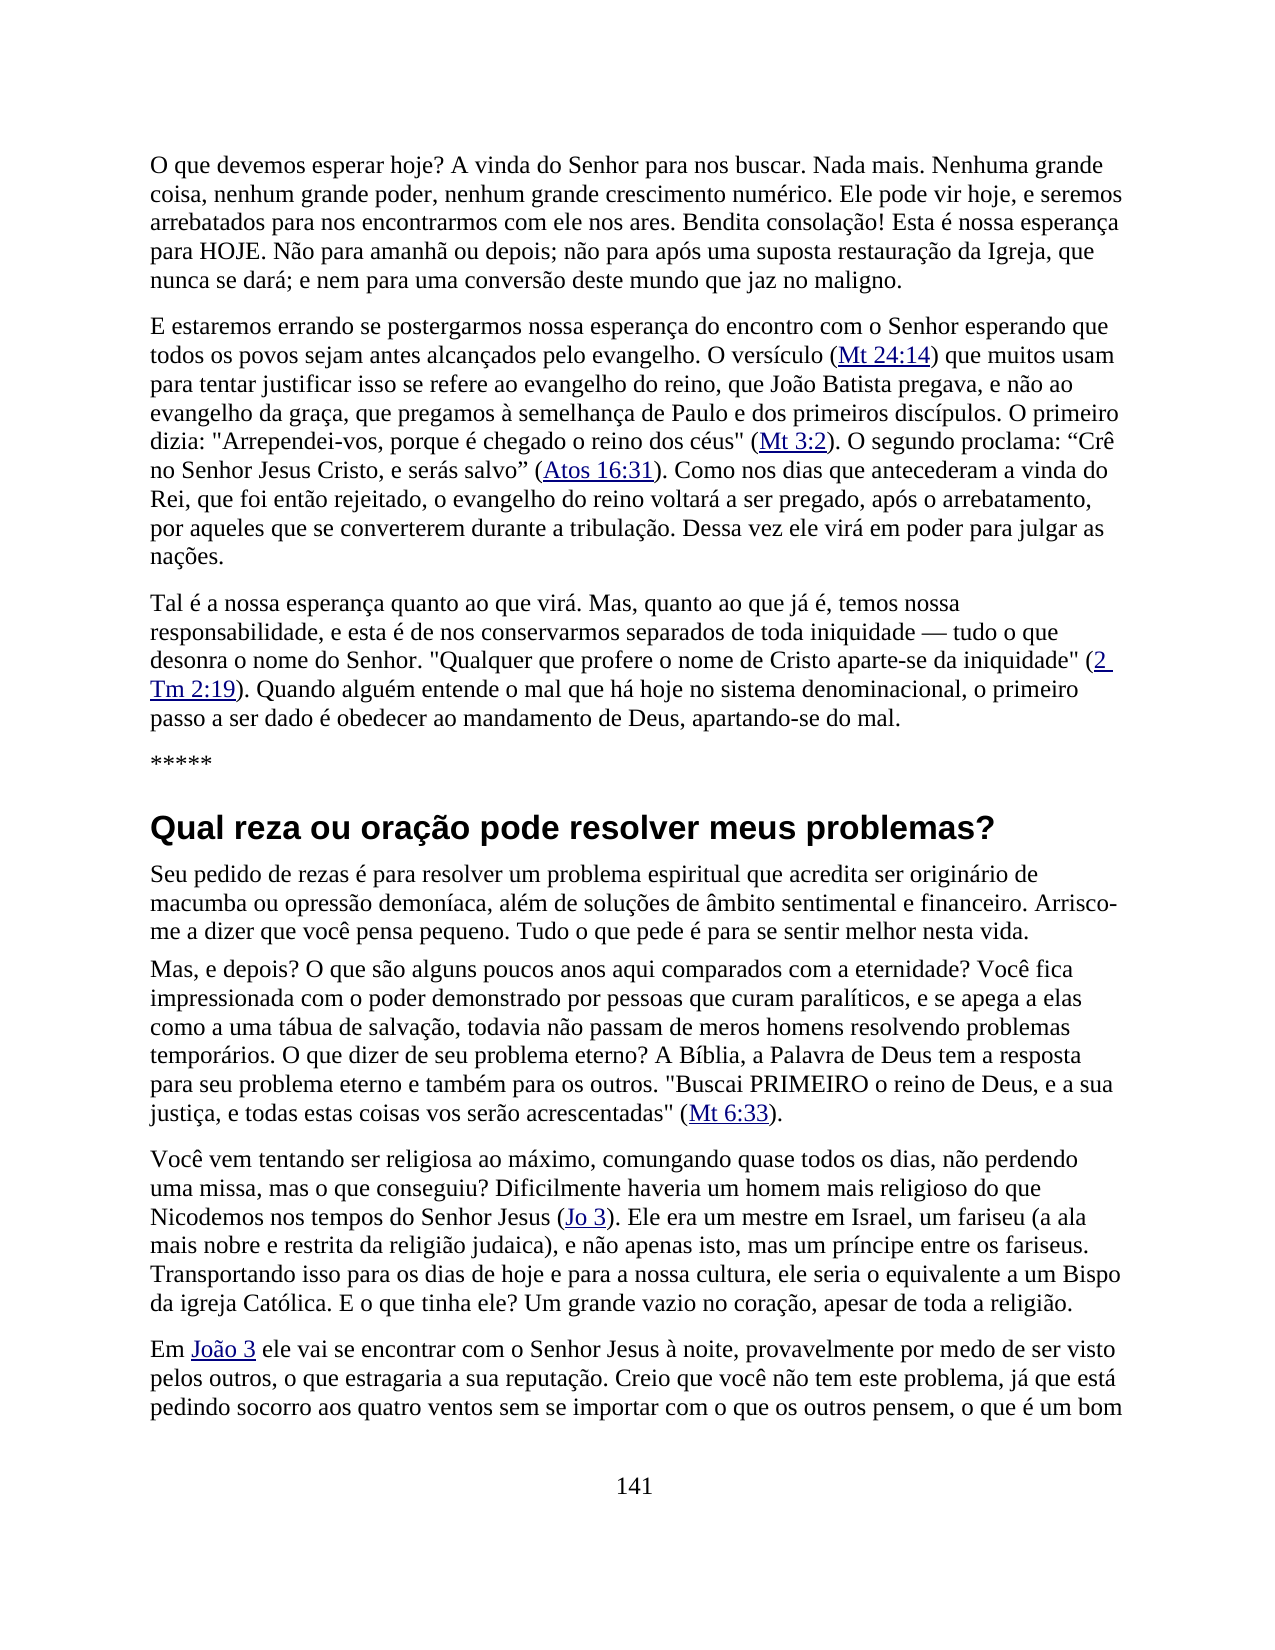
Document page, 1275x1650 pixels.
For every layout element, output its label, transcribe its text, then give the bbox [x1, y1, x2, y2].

text Mas, e depois? O que são alguns poucos anos aqui comparados com a eternidade? Você fica impressionada com o poder demonstrado por pessoas que curam paralíticos, e se apega a elas como a uma tábua de salvação, todavia não passam de meros homens resolvendo problemas temporários. O que dizer de seu problema eterno? A Bíblia, a Palavra de Deus tem a resposta para seu problema eterno e também para os outros. "Buscai PRIMEIRO o reino de Deus, e a sua justiça, e todas estas coisas vos serão acrescentadas" (Mt 6:33). [150, 954, 1125, 1127]
text Tal é a nossa esperança quanto ao que virá. Mas, quanto ao que já é, temos nossa responsabilidade, e esta é de nos conservarmos separados de toda iniquidade — tudo o que desonra o nome do Senhor. "Qualquer que profere o nome de Cristo aparte-se da iniquidade" (2 Tm 2:19). Quando alguém entende o mal que há hoje no sistema denominacional, o primeiro passo a ser dado é obedecer ao mandamento de Deus, apartando-se do mal. [150, 588, 1125, 732]
text O que devemos esperar hoje? A vinda do Senhor para nos buscar. Nada mais. Nenhuma grande coisa, nenhum grande poder, nenhum grande crescimento numérico. Ele pode vir hoje, e seremos arrebatados para nos encontrarmos com ele nos ares. Bendita consolação! Esta é nossa esperança para HOJE. Não para amanhã ou depois; não para após uma suposta restauração da Igreja, que nunca se dará; e nem para uma conversão deste mundo que jaz no maligno. [150, 150, 1125, 294]
text Você vem tentando ser religiosa ao máximo, comungando quase todos os dias, não perdendo uma missa, mas o que conseguiu? Dificilmente haveria um homem mais religioso do que Nicodemos nos tempos do Senhor Jesus (Jo 3). Ele era um mestre em Israel, um fariseu (a ala mais nobre e restrita da religião judaica), e não apenas isto, mas um príncipe entre os fariseus. Transportando isso para os dias de hoje e para a nossa cultura, ele seria o equivalente a um Bispo da igreja Católica. E o que tinha ele? Um grande vazio no coração, apesar de toda a religião. [150, 1144, 1125, 1317]
text Seu pedido de rezas é para resolver um problema espiritual que acredita ser originário de macumba ou opressão demoníaca, além de soluções de âmbito sentimental e financeiro. Arrisco-me a dizer que você pensa pequeno. Tudo o que pede é para se sentir melhor nesta vida. [150, 859, 1125, 945]
text E estaremos errando se postergarmos nossa esperança do encontro com o Senhor esperando que todos os povos sejam antes alcançados pelo evangelho. O versículo (Mt 24:14) que muitos usam para tentar justificar isso se refere ao evangelho do reino, que João Batista pregava, e não ao evangelho da graça, que pregamos à semelhança de Paulo e dos primeiros discípulos. O primeiro dizia: "Arrependei-vos, porque é chegado o reino dos céus" (Mt 3:2). O segundo proclama: “Crê no Senhor Jesus Cristo, e serás salvo” (Atos 16:31). Como nos dias que antecederam a vinda do Rei, que foi então rejeitado, o evangelho do reino voltará a ser pregado, após o arrebatamento, por aqueles que se converterem durante a tribulação. Dessa vez ele virá em poder para julgar as nações. [150, 311, 1125, 570]
subtitle Qual reza ou oração pode resolver meus problemas? [150, 808, 1125, 846]
text ***** [150, 749, 1125, 778]
text Em João 3 ele vai se encontrar com o Senhor Jesus à noite, provavelmente por medo de ser visto pelos outros, o que estragaria a sua reputação. Creio que você não tem este problema, já que está pedindo socorro aos quatro ventos sem se importar com o que os outros pensem, o que é um bom [150, 1334, 1125, 1421]
